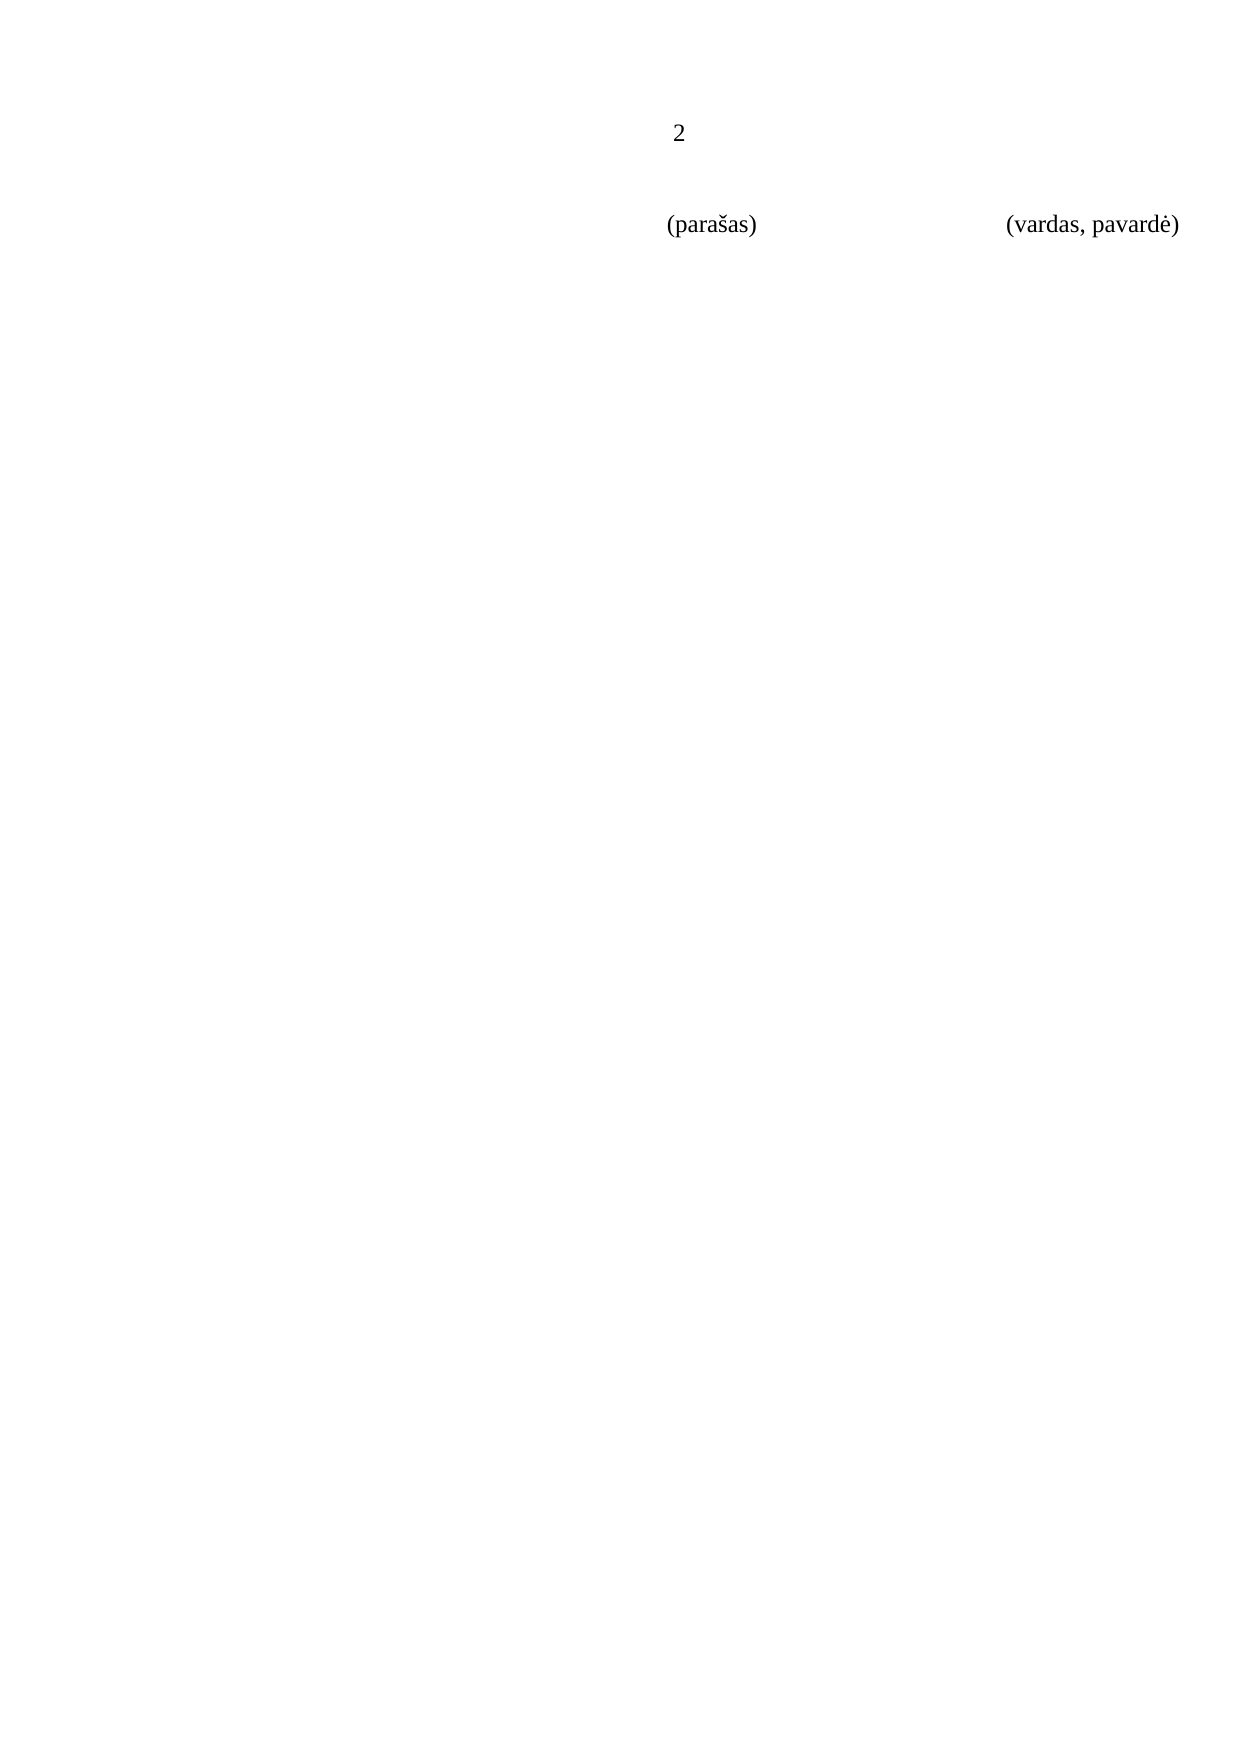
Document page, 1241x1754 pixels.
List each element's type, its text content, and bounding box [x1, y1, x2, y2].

text (parašas) (vardas, pavardė) [177, 209, 1181, 237]
